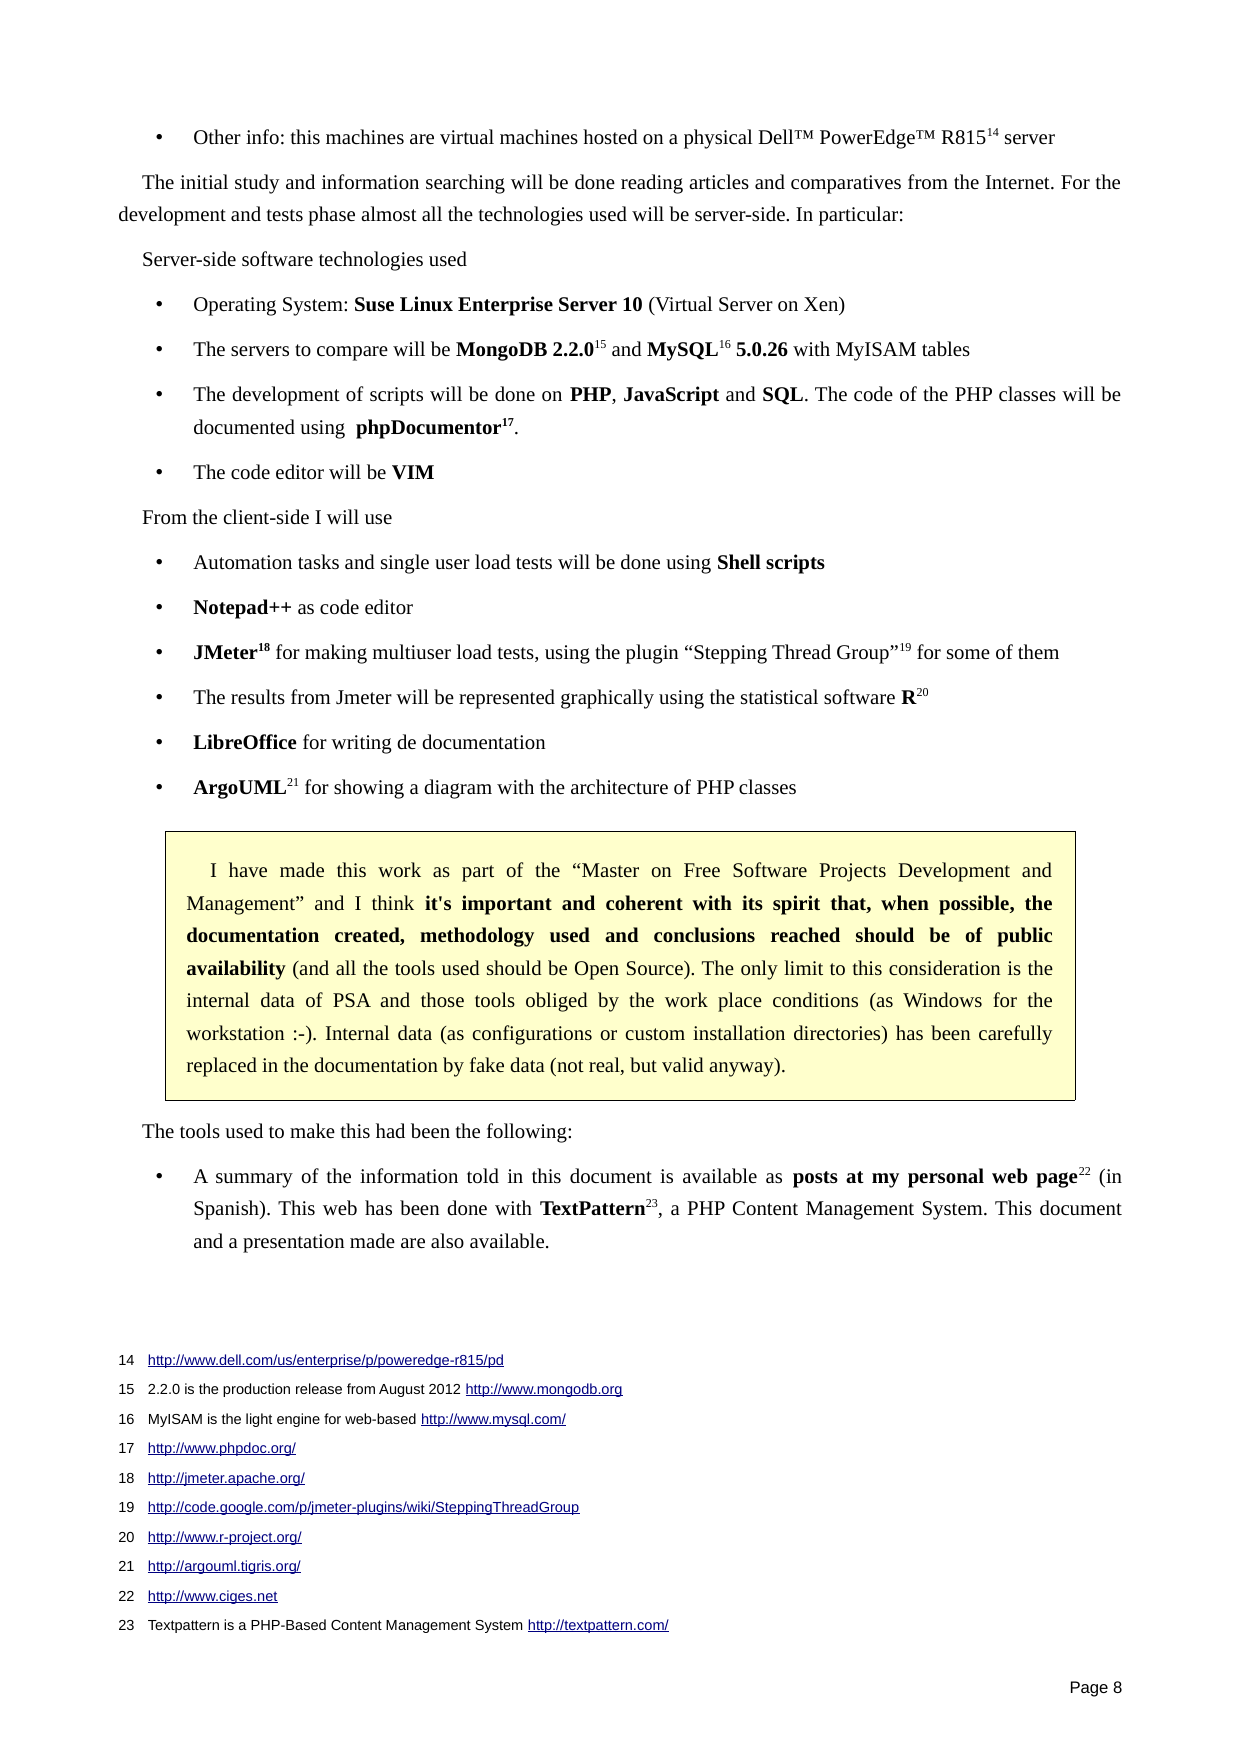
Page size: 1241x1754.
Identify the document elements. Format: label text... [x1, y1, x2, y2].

list http://argouml.tigris.org/ [118, 1548, 1122, 1577]
list LibreOffice for writing de documentation [156, 723, 1122, 756]
list Textpattern is a PHP-Based Content Management System http://textpattern.com/ [118, 1607, 1122, 1636]
text From the client-side I will use [118, 498, 1122, 531]
list The development of scripts will be done on PHP, JavaScript and SQL. The code of the PHP classes will be documented using phpDocumentor. [156, 376, 1122, 441]
list http://www.ciges.net [118, 1577, 1122, 1607]
list The code editor will be VIM [156, 453, 1122, 486]
text The tools used to make this had been the following: [118, 1112, 1122, 1145]
list Notepad++ as code editor [156, 588, 1122, 621]
list Automation tasks and single user load tests will be done using Shell scripts [156, 543, 1122, 576]
text The initial study and information searching will be done reading articles and comparatives from the Internet. For the development and tests phase almost all the technologies used will be server-side. In particular: [118, 163, 1122, 228]
list Other info: this machines are virtual machines hosted on a physical Dell™ PowerEdge™ R815 server [156, 118, 1122, 151]
list ArgoUML for showing a diagram with the architecture of PHP classes [156, 768, 1122, 801]
list The results from Jmeter will be represented graphically using the statistical software R [156, 678, 1122, 711]
list Operating System: Suse Linux Enterprise Server 10 (Virtual Server on Xen) [156, 286, 1122, 318]
text Server-side software technologies used [118, 241, 1122, 273]
list A summary of the information told in this document is available as posts at my personal web page (in Spanish). This web has been done with TextPattern, a PHP Content Management System. This document and a presentation made are also available. [156, 1157, 1122, 1255]
text I have made this work as part of the “Master on Free Software Projects Development and Management” and I think it's important and coherent with its spirit that, when possible, the documentation created, methodology used and conclusions reached should be of public availability (and all the tools used should be Open Source). The only limit to this consideration is the internal data of PSA and those tools obliged by the work place conditions (as Windows for the workstation :-). Internal data (as configurations or custom installation directories) has been carefully replaced in the documentation by fake data (not real, but valid anyway). [166, 832, 1075, 1100]
list http://www.r-project.org/ [118, 1518, 1122, 1548]
list http://www.phpdoc.org/ [118, 1430, 1122, 1459]
list http://jmeter.apache.org/ [118, 1459, 1122, 1489]
list MyISAM is the light engine for web-based http://www.mysql.com/ [118, 1401, 1122, 1430]
list http://www.dell.com/us/enterprise/p/poweredge-r815/pd [118, 1342, 1122, 1371]
list http://code.google.com/p/jmeter-plugins/wiki/SteppingThreadGroup [118, 1489, 1122, 1518]
list The servers to compare will be MongoDB 2.2.0 and MySQL 5.0.26 with MyISAM tables [156, 331, 1122, 363]
list JMeter for making multiuser load tests, using the plugin “Stepping Thread Group” for some of them [156, 633, 1122, 666]
list 2.2.0 is the production release from August 2012 http://www.mongodb.org [118, 1371, 1122, 1401]
